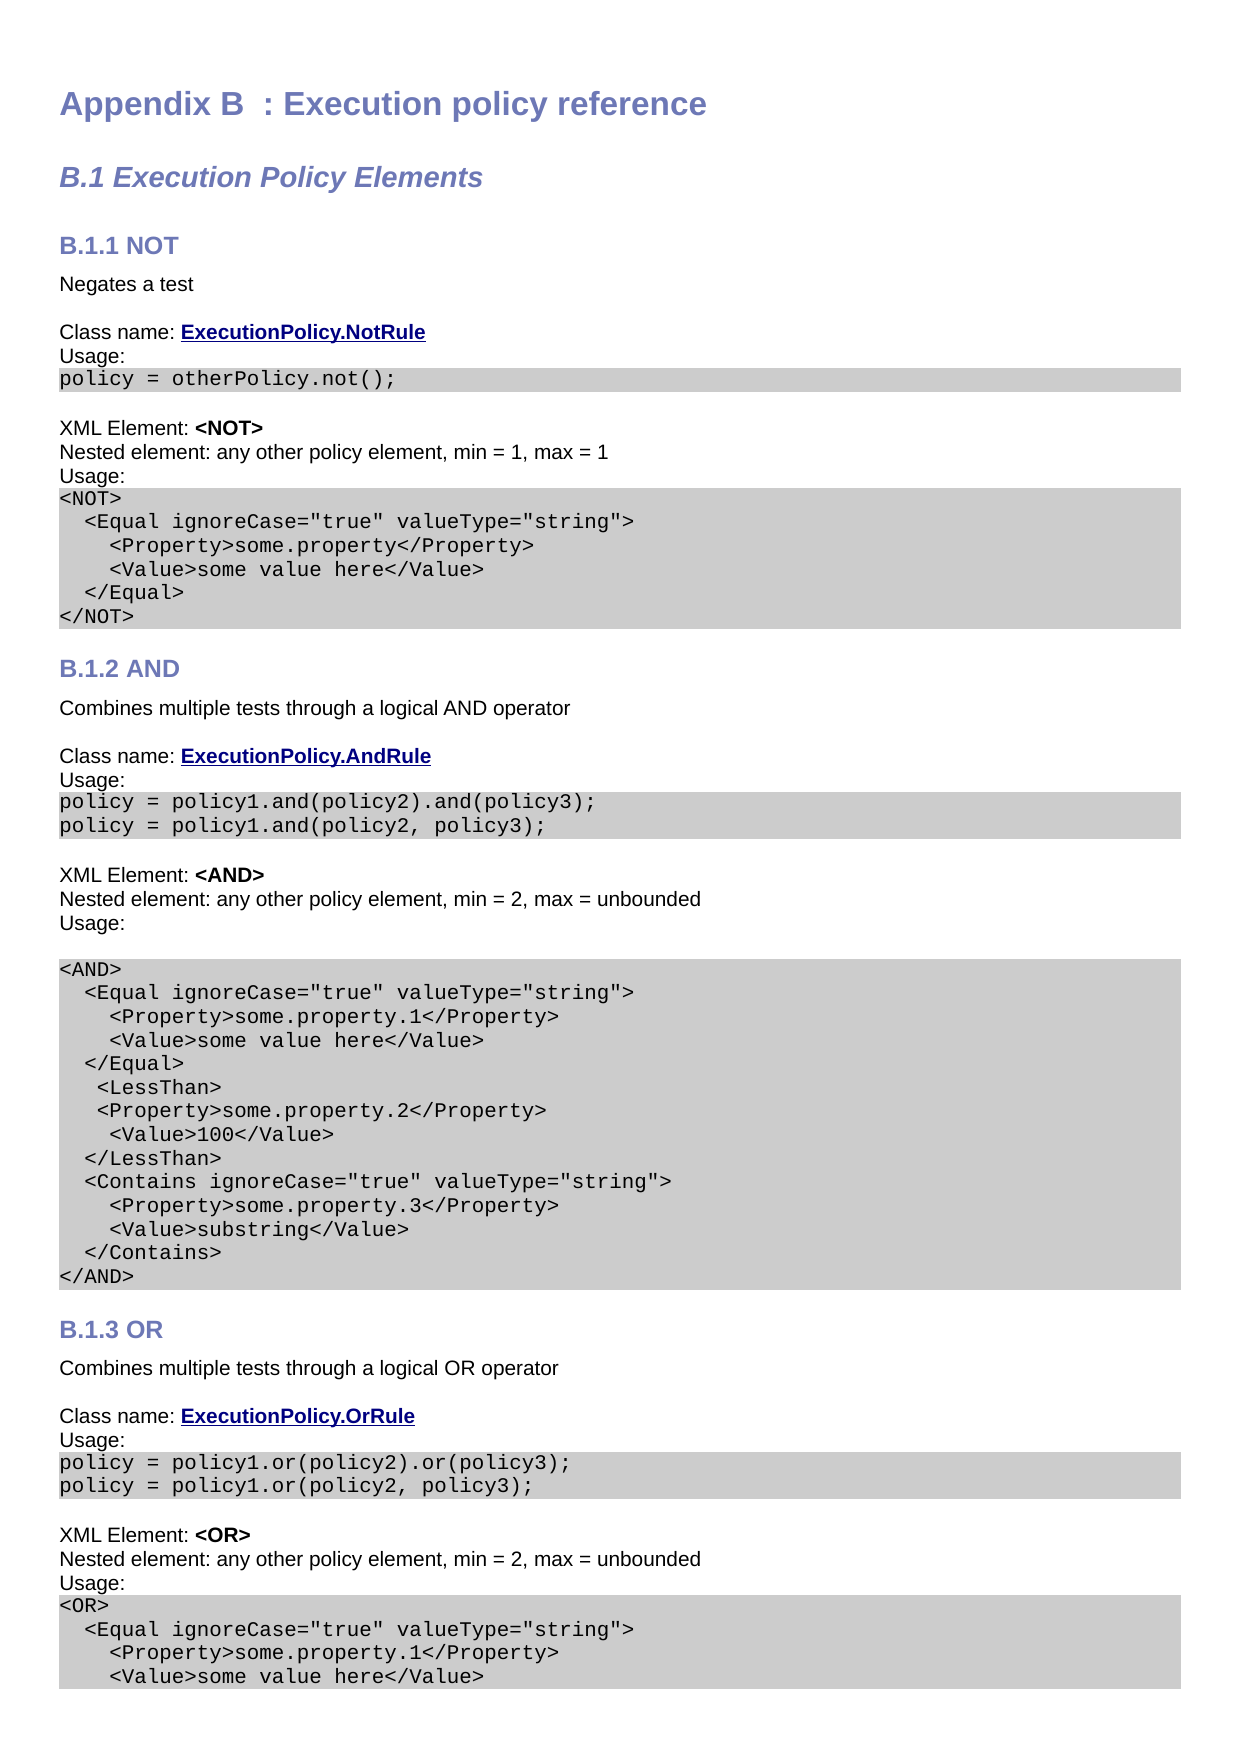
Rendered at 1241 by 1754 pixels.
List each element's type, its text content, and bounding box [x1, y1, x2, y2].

text </Contains> [59, 1242, 1181, 1266]
text </LessThan> [59, 1148, 1181, 1171]
text Negates a test [59, 272, 1181, 296]
subtitle Execution Policy Elements [59, 160, 1181, 193]
text XML Element: <NOT> [59, 416, 1181, 440]
text <Contains ignoreCase="true" valueType="string"> [59, 1171, 1181, 1195]
text <Value>some value here</Value> [59, 1029, 1181, 1053]
text policy = policy1.or(policy2).or(policy3); [59, 1452, 1181, 1475]
text <Property>some.property.2</Property> [59, 1101, 1181, 1124]
subtitle AND [59, 654, 1181, 683]
text Nested element: any other policy element, min = 1, max = 1 [59, 440, 1181, 464]
subtitle Execution policy reference [59, 84, 1181, 122]
subtitle OR [59, 1315, 1181, 1343]
text <Value>100</Value> [59, 1124, 1181, 1148]
text Combines multiple tests through a logical AND operator [59, 696, 1181, 720]
text XML Element: <OR> [59, 1523, 1181, 1547]
text <LessThan> [59, 1077, 1181, 1101]
text Nested element: any other policy element, min = 2, max = unbounded [59, 1547, 1181, 1571]
text Usage: [59, 1571, 1181, 1595]
text Usage: [59, 344, 1181, 368]
subtitle NOT [59, 231, 1181, 260]
text </AND> [59, 1266, 1181, 1290]
text <Value>some value here</Value> [59, 1666, 1181, 1689]
text Usage: [59, 911, 1181, 935]
text <Property>some.property.1</Property> [59, 1006, 1181, 1029]
text <Equal ignoreCase="true" valueType="string"> [59, 1618, 1181, 1642]
text Usage: [59, 768, 1181, 792]
text Class name: ExecutionPolicy.OrRule [59, 1404, 1181, 1428]
text <Value>substring</Value> [59, 1219, 1181, 1242]
text Class name: ExecutionPolicy.AndRule [59, 744, 1181, 768]
text Class name: ExecutionPolicy.NotRule [59, 320, 1181, 344]
text <OR> [59, 1595, 1181, 1618]
text <Equal ignoreCase="true" valueType="string"> [59, 511, 1181, 535]
text <Value>some value here</Value> [59, 558, 1181, 582]
text <NOT> [59, 488, 1181, 511]
text policy = policy1.and(policy2, policy3); [59, 815, 1181, 839]
text <Property>some.property.1</Property> [59, 1642, 1181, 1666]
text <Property>some.property</Property> [59, 535, 1181, 558]
text policy = policy1.and(policy2).and(policy3); [59, 792, 1181, 815]
text </Equal> [59, 582, 1181, 606]
text <Equal ignoreCase="true" valueType="string"> [59, 982, 1181, 1006]
text <AND> [59, 959, 1181, 982]
text Usage: [59, 1428, 1181, 1452]
text Nested element: any other policy element, min = 2, max = unbounded [59, 887, 1181, 911]
text policy = policy1.or(policy2, policy3); [59, 1475, 1181, 1499]
text </NOT> [59, 606, 1181, 629]
text Usage: [59, 464, 1181, 488]
text XML Element: <AND> [59, 863, 1181, 887]
text Combines multiple tests through a logical OR operator [59, 1356, 1181, 1380]
text </Equal> [59, 1053, 1181, 1077]
text <Property>some.property.3</Property> [59, 1195, 1181, 1219]
text policy = otherPolicy.not(); [59, 368, 1181, 392]
